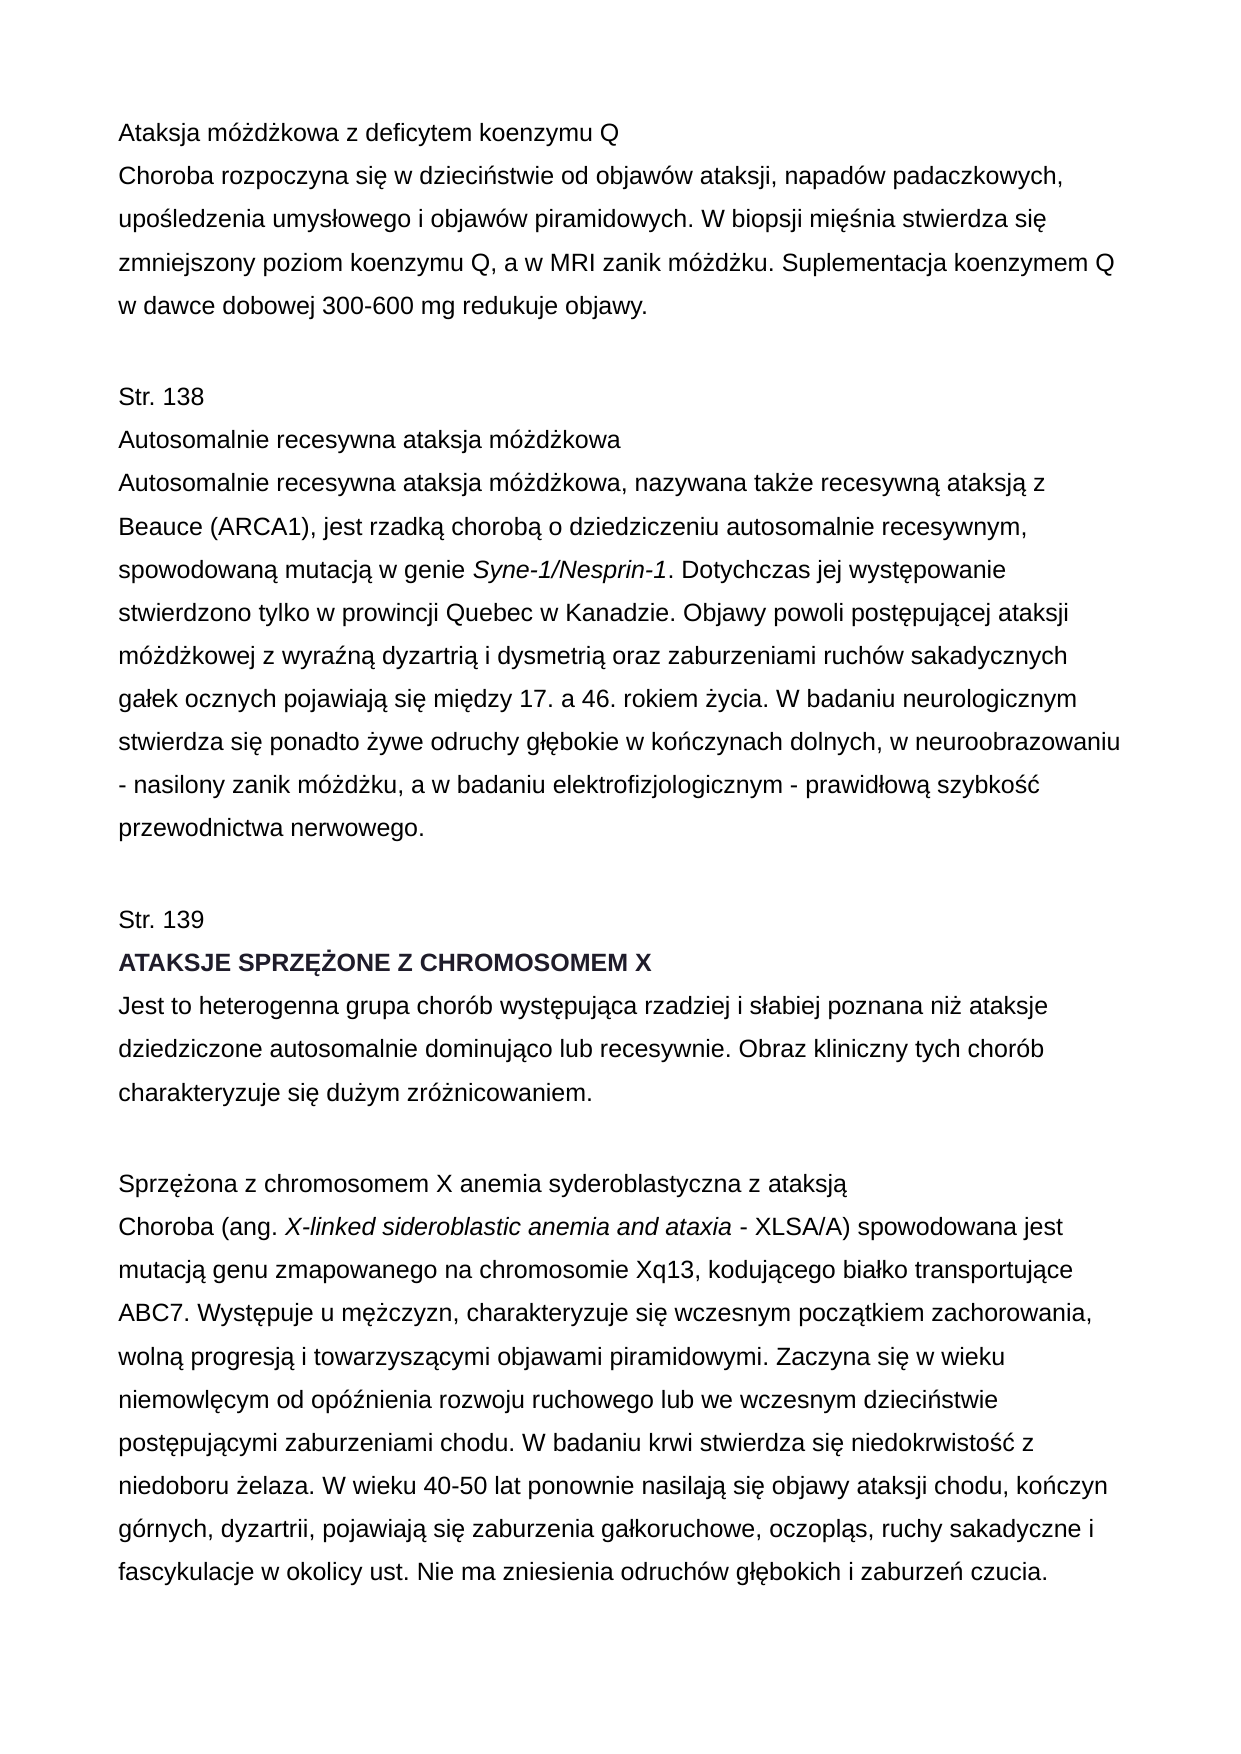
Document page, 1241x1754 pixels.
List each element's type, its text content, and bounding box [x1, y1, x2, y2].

text Choroba (ang. X-linked sideroblastic anemia and ataxia - XLSA/A) spowodowana jest mutacją genu zmapowanego na chromosomie Xq13, kodującego białko transportujące ABC7. Występuje u mężczyzn, charakteryzuje się wczesnym początkiem zachorowania, wolną progresją i towarzyszącymi objawami piramidowymi. Zaczyna się w wieku niemowlęcym od opóźnienia rozwoju ruchowego lub we wczesnym dzieciństwie postępującymi zaburzeniami chodu. W badaniu krwi stwierdza się niedokrwistość z niedoboru żelaza. W wieku 40-50 lat ponownie nasilają się objawy ataksji chodu, kończyn górnych, dyzartrii, pojawiają się zaburzenia gałkoruchowe, oczopląs, ruchy sakadyczne i fascykulacje w okolicy ust. Nie ma zniesienia odruchów głębokich i zaburzeń czucia. [118, 1212, 1122, 1586]
text Autosomalnie recesywna ataksja móżdżkowa, nazywana także recesywną ataksją z Beauce (ARCA1), jest rzadką chorobą o dziedziczeniu autosomalnie recesywnym, spowodowaną mutacją w genie Syne-1/Nesprin-1. Dotychczas jej występowanie stwierdzono tylko w prowincji Quebec w Kanadzie. Objawy powoli postępującej ataksji móżdżkowej z wyraźną dyzartrią i dysmetrią oraz zaburzeniami ruchów sakadycznych gałek ocznych pojawiają się między 17. a 46. rokiem życia. W badaniu neurologicznym stwierdza się ponadto żywe odruchy głębokie w kończynach dolnych, w neuroobrazowaniu - nasilony zanik móżdżku, a w badaniu elektrofizjologicznym - prawidłową szybkość przewodnictwa nerwowego. [118, 468, 1122, 842]
subtitle Sprzężona z chromosomem X anemia syderoblastyczna z ataksją [118, 1169, 1122, 1198]
text Str. 138 [118, 382, 1122, 411]
text Str. 139 [118, 905, 1122, 934]
subtitle ATAKSJE SPRZĘŻONE Z CHROMOSOMEM X [118, 948, 1122, 977]
text Jest to heterogenna grupa chorób występująca rzadziej i słabiej poznana niż ataksje dziedziczone autosomalnie dominująco lub recesywnie. Obraz kliniczny tych chorób charakteryzuje się dużym zróżnicowaniem. [118, 991, 1122, 1106]
subtitle Ataksja móżdżkowa z deficytem koenzymu Q [118, 118, 1122, 147]
subtitle Autosomalnie recesywna ataksja móżdżkowa [118, 425, 1122, 454]
text Choroba rozpoczyna się w dzieciństwie od objawów ataksji, napadów padaczkowych, upośledzenia umysłowego i objawów piramidowych. W biopsji mięśnia stwierdza się zmniejszony poziom koenzymu Q, a w MRI zanik móżdżku. Suplementacja koenzymem Q w dawce dobowej 300-600 mg redukuje objawy. [118, 161, 1122, 319]
